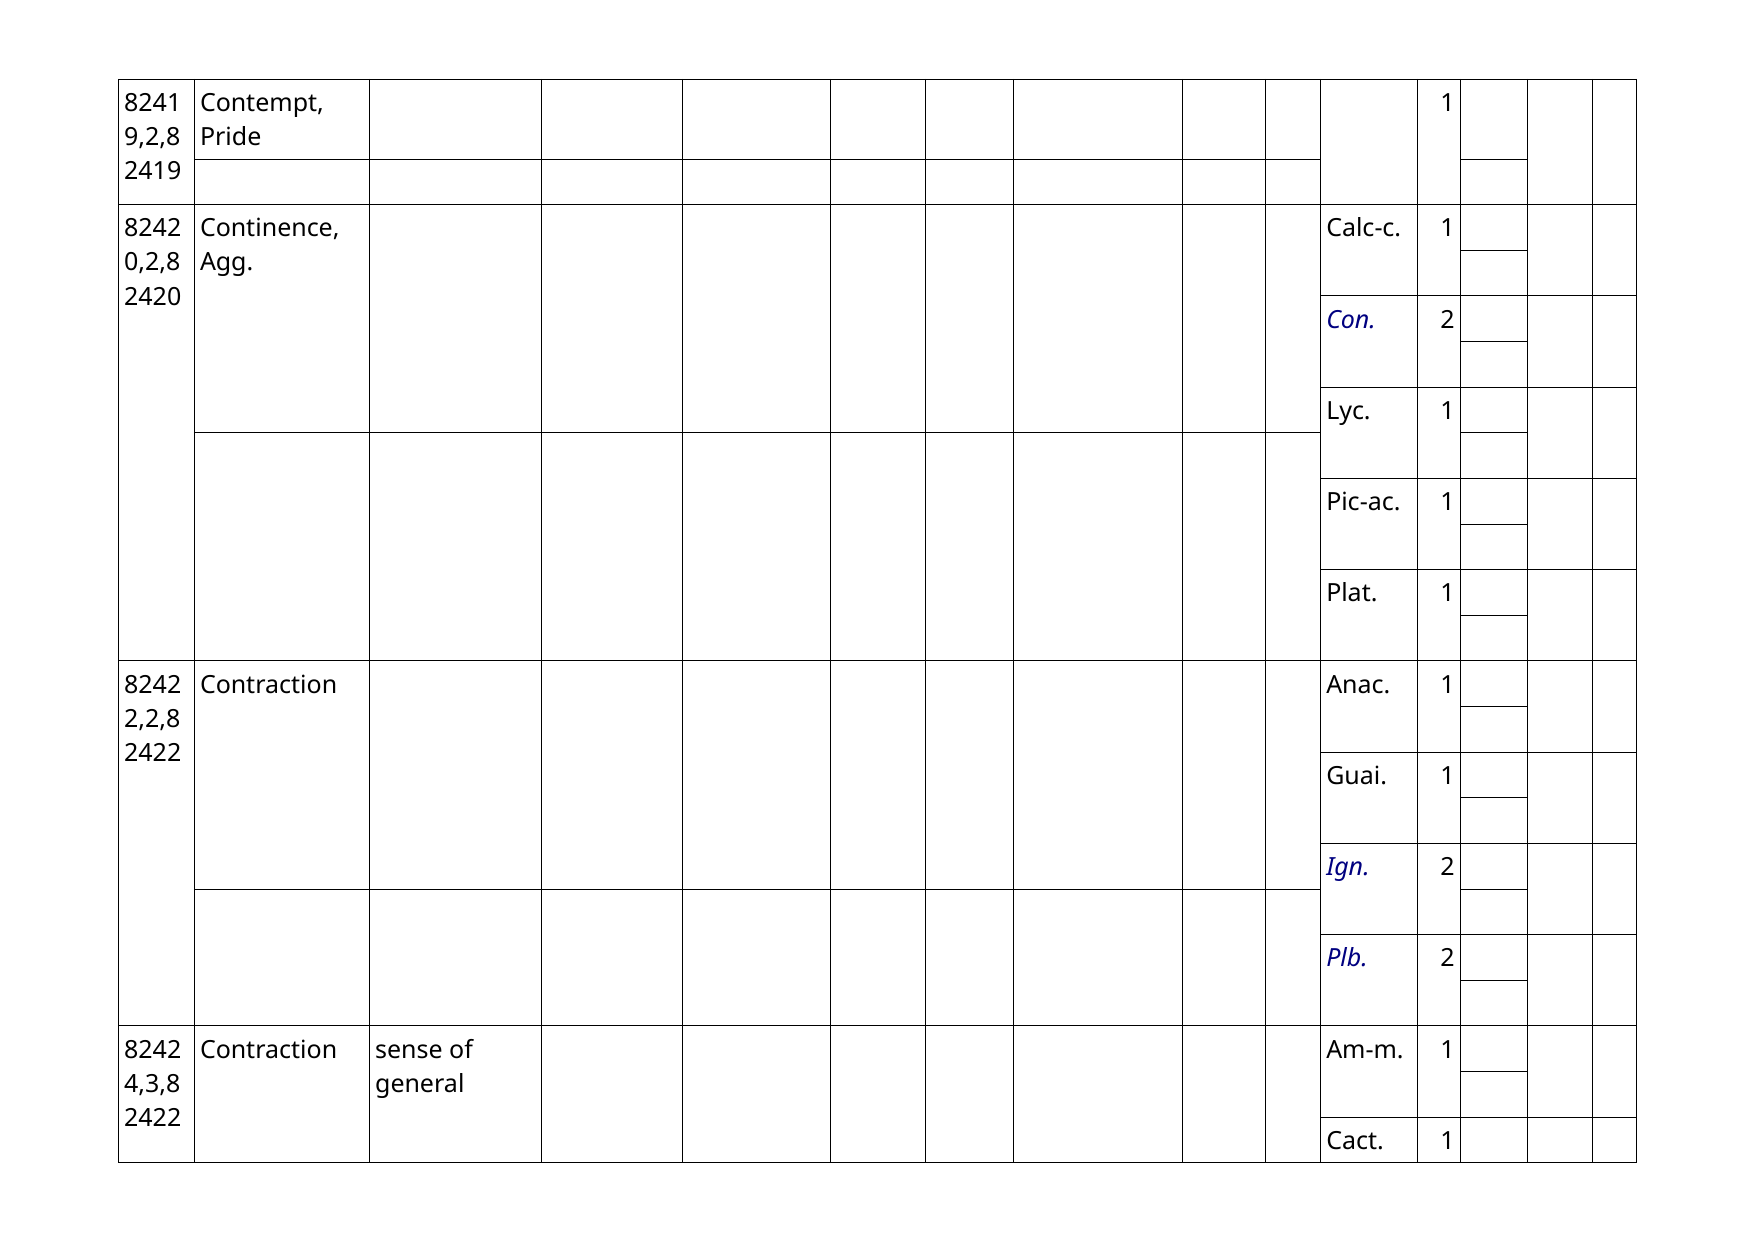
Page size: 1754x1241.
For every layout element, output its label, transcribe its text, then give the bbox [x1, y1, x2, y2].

table_cell [1593, 80, 1636, 204]
table_cell [1266, 890, 1320, 1025]
table_cell 2 [1418, 844, 1460, 934]
table_cell [1183, 80, 1265, 158]
table_cell [542, 661, 682, 888]
table_cell [1266, 205, 1320, 432]
table_cell [1266, 433, 1320, 660]
table_cell 82420,2,82420 [119, 205, 194, 660]
table_cell [1461, 388, 1527, 432]
table_cell [1593, 570, 1636, 660]
table_cell Contraction [195, 1026, 369, 1162]
table_cell [1528, 1026, 1592, 1117]
table_cell [1461, 616, 1527, 660]
table_cell [1593, 753, 1636, 843]
table_cell [1528, 844, 1592, 934]
table_cell [1461, 296, 1527, 341]
table_cell [1266, 160, 1320, 204]
table_cell Con. [1321, 296, 1417, 387]
table_cell [1461, 342, 1527, 387]
table_cell [926, 80, 1013, 158]
table_cell [683, 433, 830, 660]
table_cell [1461, 205, 1527, 250]
table_cell Plb. [1321, 935, 1417, 1025]
table_cell [1593, 935, 1636, 1025]
table_cell [1183, 160, 1265, 204]
table_cell [195, 890, 369, 1025]
table_cell [1461, 753, 1527, 797]
table_cell [1014, 1026, 1182, 1162]
table_cell 82422,2,82422 [119, 661, 194, 1025]
table_cell [683, 160, 830, 204]
table_cell [1266, 1026, 1320, 1162]
table_cell [831, 205, 925, 432]
table_cell Guai. [1321, 753, 1417, 843]
table_cell [542, 1026, 682, 1162]
table_cell sense of general [370, 1026, 541, 1162]
table_cell 1 [1418, 205, 1460, 295]
table_cell [1461, 798, 1527, 843]
table_cell [1014, 205, 1182, 432]
table_cell [1593, 1118, 1636, 1162]
table_cell [683, 661, 830, 888]
table_cell [1014, 890, 1182, 1025]
table_cell [1528, 753, 1592, 843]
table_cell [831, 661, 925, 888]
table_cell [1461, 890, 1527, 934]
table_cell [195, 433, 369, 660]
table_cell [926, 890, 1013, 1025]
table_cell [1528, 479, 1592, 569]
table_cell Lyc. [1321, 388, 1417, 478]
table_cell [831, 160, 925, 204]
table_cell [1461, 1118, 1527, 1162]
table_cell [1528, 1118, 1592, 1162]
table_cell 2 [1418, 935, 1460, 1025]
table_cell [1593, 388, 1636, 478]
table_cell [926, 160, 1013, 204]
table_cell [926, 661, 1013, 888]
table_cell [1461, 433, 1527, 478]
table_cell [1461, 251, 1527, 295]
table_cell [683, 80, 830, 158]
table_cell [1321, 80, 1417, 204]
table_cell [1183, 661, 1265, 888]
table_cell [1461, 1072, 1527, 1117]
table_cell Cact. [1321, 1118, 1417, 1162]
table_cell Am-m. [1321, 1026, 1417, 1117]
table_cell [1593, 296, 1636, 387]
table_cell [195, 160, 369, 204]
table_cell [1461, 80, 1527, 158]
table_cell [542, 433, 682, 660]
table_cell [1528, 205, 1592, 295]
table_cell 1 [1418, 479, 1460, 569]
table_cell Contempt, Pride [195, 80, 369, 158]
table_cell [542, 160, 682, 204]
table_cell [683, 205, 830, 432]
table_cell [1266, 80, 1320, 158]
table_cell [683, 890, 830, 1025]
table_cell [1014, 433, 1182, 660]
table_cell [1461, 661, 1527, 706]
table_cell [1461, 525, 1527, 569]
table_cell [1014, 661, 1182, 888]
table_cell [1461, 981, 1527, 1025]
table_cell [1266, 661, 1320, 888]
table_cell 1 [1418, 570, 1460, 660]
table_cell [1593, 844, 1636, 934]
table_cell Plat. [1321, 570, 1417, 660]
table_cell 1 [1418, 1118, 1460, 1162]
table_cell [926, 433, 1013, 660]
table_cell 1 [1418, 753, 1460, 843]
table_cell [1528, 388, 1592, 478]
table_cell [370, 205, 541, 432]
table_cell [1461, 1026, 1527, 1071]
table_cell 1 [1418, 388, 1460, 478]
table_cell [1183, 890, 1265, 1025]
table_cell [1593, 205, 1636, 295]
table_cell [542, 890, 682, 1025]
table_cell [831, 890, 925, 1025]
table_cell [1461, 570, 1527, 615]
table_cell [542, 80, 682, 158]
table_cell [370, 80, 541, 158]
table_cell [370, 160, 541, 204]
table_cell Continence, Agg. [195, 205, 369, 432]
table_cell [683, 1026, 830, 1162]
table_cell [1461, 160, 1527, 204]
table_cell Anac. [1321, 661, 1417, 752]
table_cell [1461, 844, 1527, 888]
table_cell [831, 80, 925, 158]
table_cell [1528, 570, 1592, 660]
table_cell [1528, 80, 1592, 204]
table_cell [1461, 479, 1527, 523]
table_cell [370, 433, 541, 660]
table_cell [370, 890, 541, 1025]
table_cell [1528, 935, 1592, 1025]
table_cell [1528, 296, 1592, 387]
table_cell 2 [1418, 296, 1460, 387]
table_cell [831, 1026, 925, 1162]
table_cell Pic-ac. [1321, 479, 1417, 569]
table_cell [926, 1026, 1013, 1162]
table_cell [1014, 160, 1182, 204]
table_cell [1528, 661, 1592, 752]
table_cell Calc-c. [1321, 205, 1417, 295]
table_cell [542, 205, 682, 432]
table_cell 82424,3,82422 [119, 1026, 194, 1162]
table_cell [1014, 80, 1182, 158]
table_cell Contraction [195, 661, 369, 888]
table_cell [370, 661, 541, 888]
table_cell Ign. [1321, 844, 1417, 934]
table_cell [1183, 1026, 1265, 1162]
table_cell [1593, 661, 1636, 752]
table_cell [1183, 433, 1265, 660]
table_cell [926, 205, 1013, 432]
table_cell [1461, 707, 1527, 752]
table_cell [1183, 205, 1265, 432]
table_cell [1461, 935, 1527, 980]
table_cell [831, 433, 925, 660]
table_cell 82419,2,82419 [119, 80, 194, 204]
table_cell 1 [1418, 1026, 1460, 1117]
table_cell 1 [1418, 661, 1460, 752]
table_cell 1 [1418, 80, 1460, 204]
table_cell [1593, 1026, 1636, 1117]
table_cell [1593, 479, 1636, 569]
